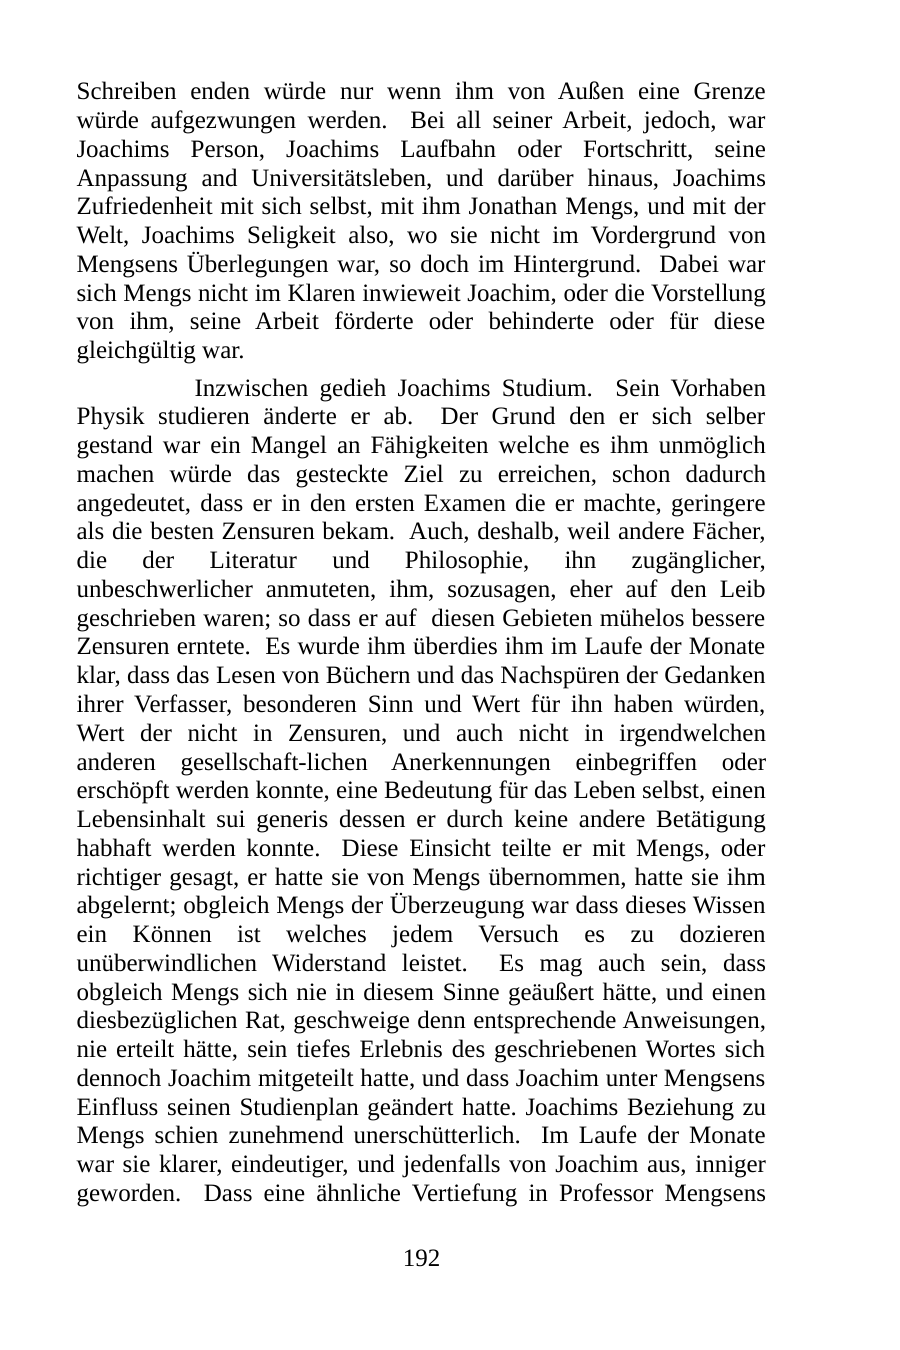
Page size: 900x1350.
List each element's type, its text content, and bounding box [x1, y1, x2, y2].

text Inzwischen gedieh Joachims Studium. Sein Vorhaben Physik studieren änderte er ab. Der Grund den er sich selber gestand war ein Mangel an Fähigkeiten welche es ihm unmöglich machen würde das gesteckte Ziel zu erreichen, schon dadurch angedeutet, dass er in den ersten Examen die er machte, geringere als die besten Zensuren bekam. Auch, deshalb, weil andere Fächer, die der Literatur und Philosophie, ihn zugänglicher, unbeschwerlicher anmuteten, ihm, sozusagen, eher auf den Leib geschrieben waren; so dass er auf diesen Gebieten mühelos bessere Zensuren erntete. Es wurde ihm überdies ihm im Laufe der Monate klar, dass das Lesen von Büchern und das Nachspüren der Gedanken ihrer Verfasser, besonderen Sinn und Wert für ihn haben würden, Wert der nicht in Zensuren, und auch nicht in irgendwelchen anderen gesellschaft-lichen Anerkennungen einbegriffen oder erschöpft werden konnte, eine Bedeutung für das Leben selbst, einen Lebensinhalt sui generis dessen er durch keine andere Betätigung habhaft werden konnte. Diese Einsicht teilte er mit Mengs, oder richtiger gesagt, er hatte sie von Mengs übernommen, hatte sie ihm abgelernt; obgleich Mengs der Überzeugung war dass dieses Wissen ein Können ist welches jedem Versuch es zu dozieren unüberwindlichen Widerstand leistet. Es mag auch sein, dass obgleich Mengs sich nie in diesem Sinne geäußert hätte, und einen diesbezüglichen Rat, geschweige denn entsprechende Anweisungen, nie erteilt hätte, sein tiefes Erlebnis des geschriebenen Wortes sich dennoch Joachim mitgeteilt hatte, und dass Joachim unter Mengsens Einfluss seinen Studienplan geändert hatte. Joachims Beziehung zu Mengs schien zunehmend unerschütterlich. Im Laufe der Monate war sie klarer, eindeutiger, und jedenfalls von Joachim aus, inniger geworden. Dass eine ähnliche Vertiefung in Professor Mengsens [76, 373, 766, 1207]
text Schreiben enden würde nur wenn ihm von Außen eine Grenze würde aufgezwungen werden. Bei all seiner Arbeit, jedoch, war Joachims Person, Joachims Laufbahn oder Fortschritt, seine Anpassung and Universitätsleben, und darüber hinaus, Joachims Zufriedenheit mit sich selbst, mit ihm Jonathan Mengs, und mit der Welt, Joachims Seligkeit also, wo sie nicht im Vordergrund von Mengsens Überlegungen war, so doch im Hintergrund. Dabei war sich Mengs nicht im Klaren inwieweit Joachim, oder die Vorstellung von ihm, seine Arbeit förderte oder behinderte oder für diese gleichgültig war. [76, 76, 766, 364]
